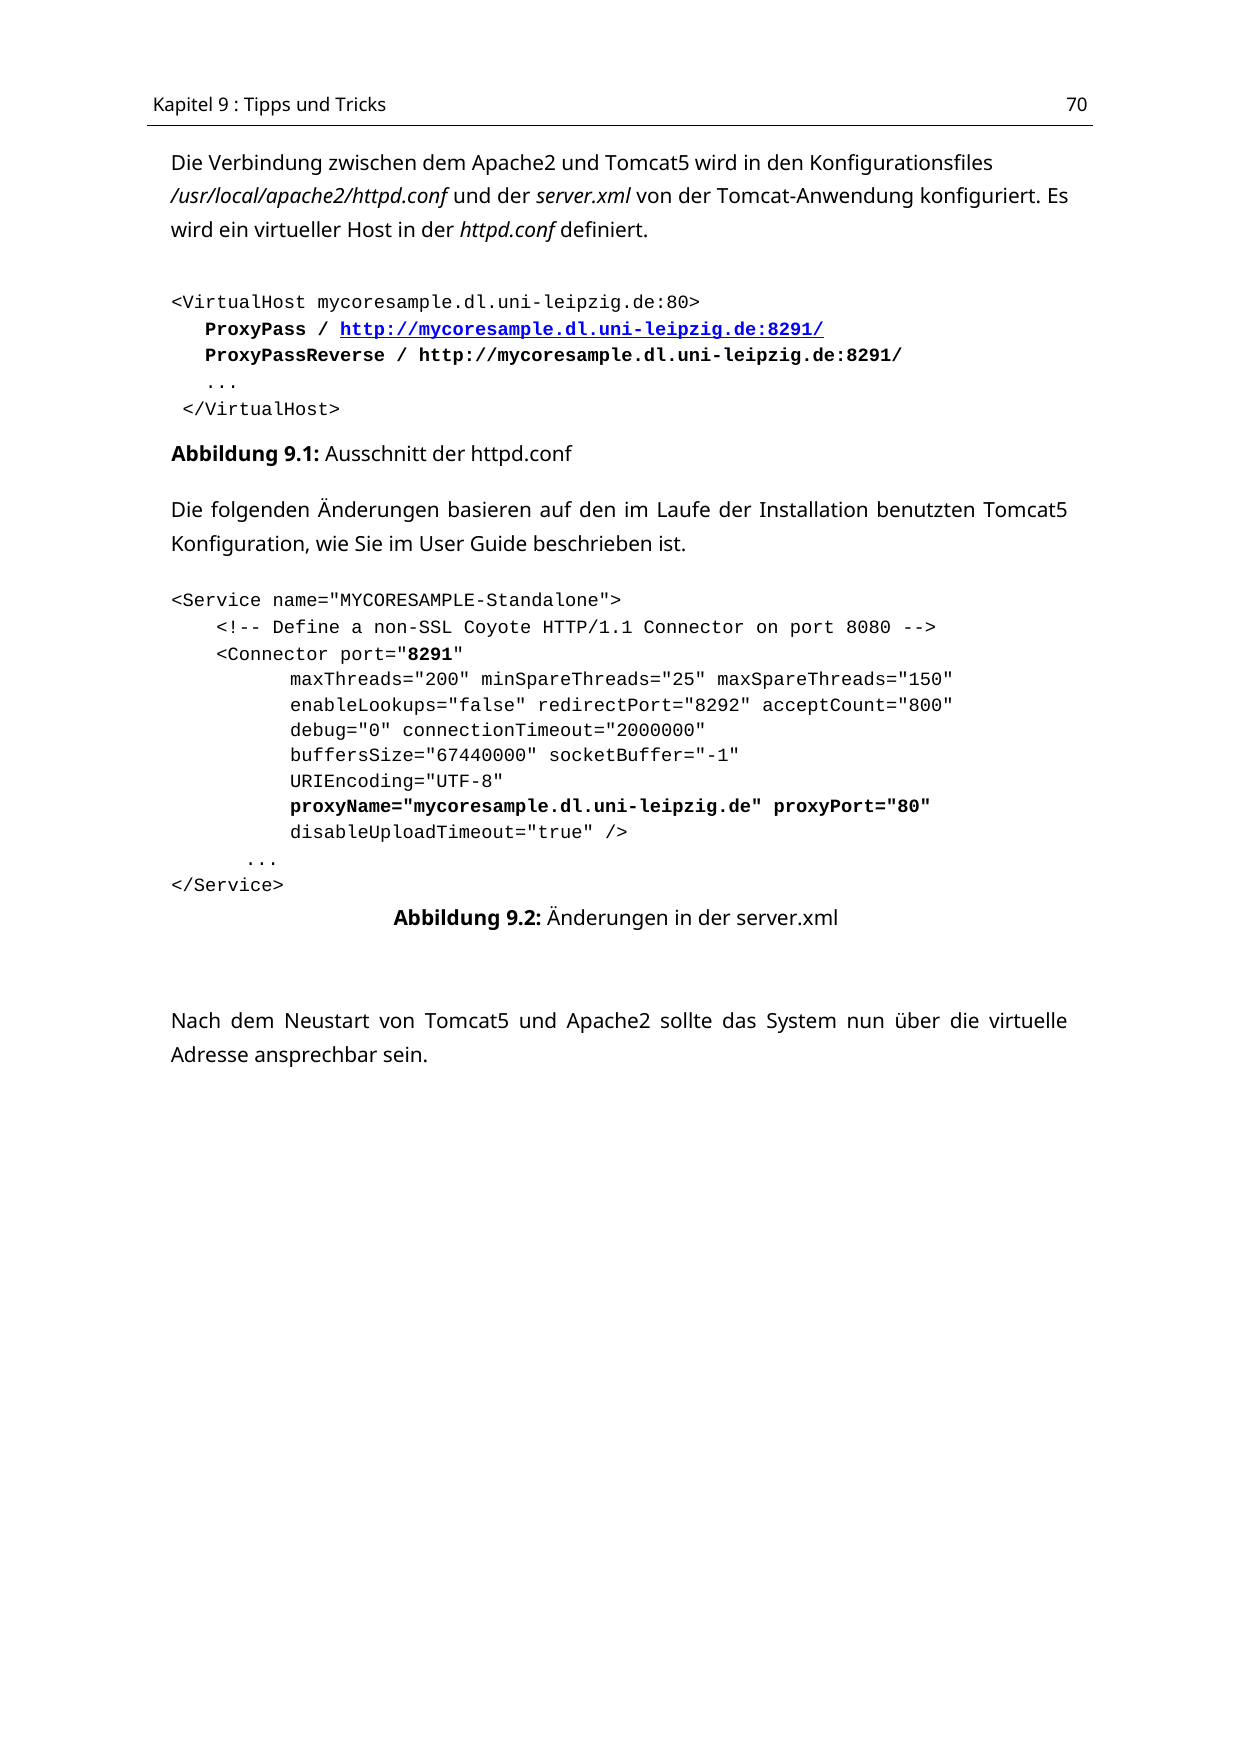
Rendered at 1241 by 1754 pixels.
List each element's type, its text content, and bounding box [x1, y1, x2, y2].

text Die folgenden Änderungen basieren auf den im Laufe der Installation benutzten Tomcat5 Konfiguration, wie Sie im User Guide beschrieben ist. [171, 490, 1069, 558]
text Abbildung 9.1: Ausschnitt der httpd.conf [171, 439, 1063, 467]
text <Service name="MYCORESAMPLE-Standalone"> [171, 591, 1061, 612]
text ProxyPassReverse / http://mycoresample.dl.uni-leipzig.de:8291/ [171, 346, 1063, 367]
text [147, 292, 1087, 490]
text </VirtualHost> [171, 400, 1063, 421]
text <VirtualHost mycoresample.dl.uni-leipzig.de:80> [171, 292, 1063, 314]
text ... [171, 373, 1063, 394]
text Nach dem Neustart von Tomcat5 und Apache2 sollte das System nun über die virtuelle Adresse ansprechbar sein. [171, 1006, 1069, 1068]
text Abbildung 9.2: Änderungen in der server.xml [171, 903, 1061, 931]
text </Service> [171, 876, 1061, 898]
text Die Verbindung zwischen dem Apache2 und Tomcat5 wird in den Konfigurationsfiles /usr/local/apache2/httpd.conf und der server.xml von der Tomcat-Anwendung konfiguriert. Es wird ein virtueller Host in der httpd.conf definiert. [171, 148, 1069, 243]
text ... [171, 849, 1061, 871]
text ProxyPass / http://mycoresample.dl.uni-leipzig.de:8291/ [171, 319, 1063, 341]
text <Connector port="8291" maxThreads="200" minSpareThreads="25" maxSpareThreads="150" enableLookups="false" redirectPort="8292" acceptCount="800" debug="0" connectionTimeout="2000000" buffersSize="67440000" socketBuffer="-1" URIEncoding="UTF-8" proxyName="mycoresample.dl.uni-leipzig.de" proxyPort="80" disableUploadTimeout="true" /> [171, 645, 1061, 844]
text <!-- Define a non-SSL Coyote HTTP/1.1 Connector on port 8080 --> [171, 618, 1061, 639]
